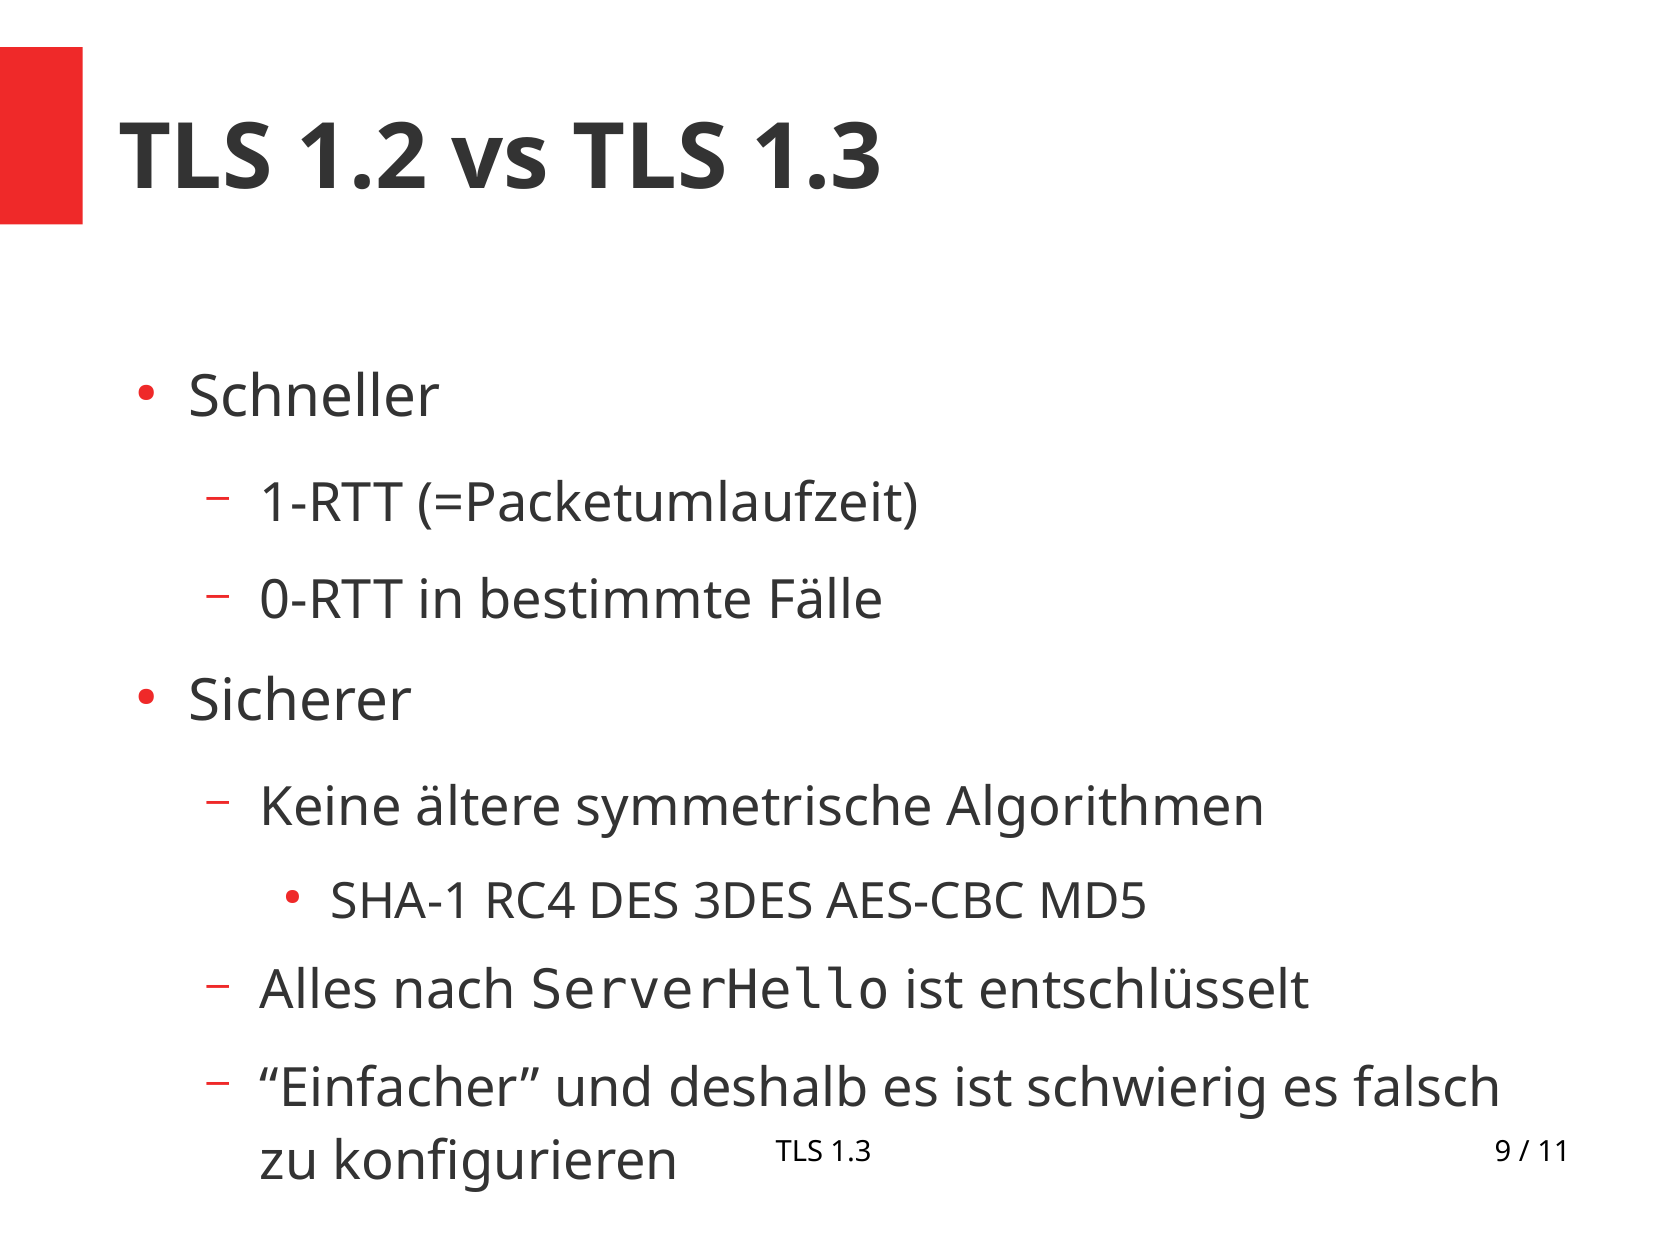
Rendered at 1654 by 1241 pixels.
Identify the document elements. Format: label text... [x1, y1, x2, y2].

list Schneller 1-RTT (=Packetumlaufzeit) 0-RTT in bestimmte Fälle Sicherer Keine ältere symmetrische Algorithmen SHA-1 RC4 DES 3DES AES-CBC MD5 Alles nach ServerHello ist entschlüsselt “Einfacher” und deshalb es ist schwierig es falsch zu konfigurieren [118, 354, 1536, 1074]
title TLS 1.2 vs TLS 1.3 [118, 49, 1571, 257]
